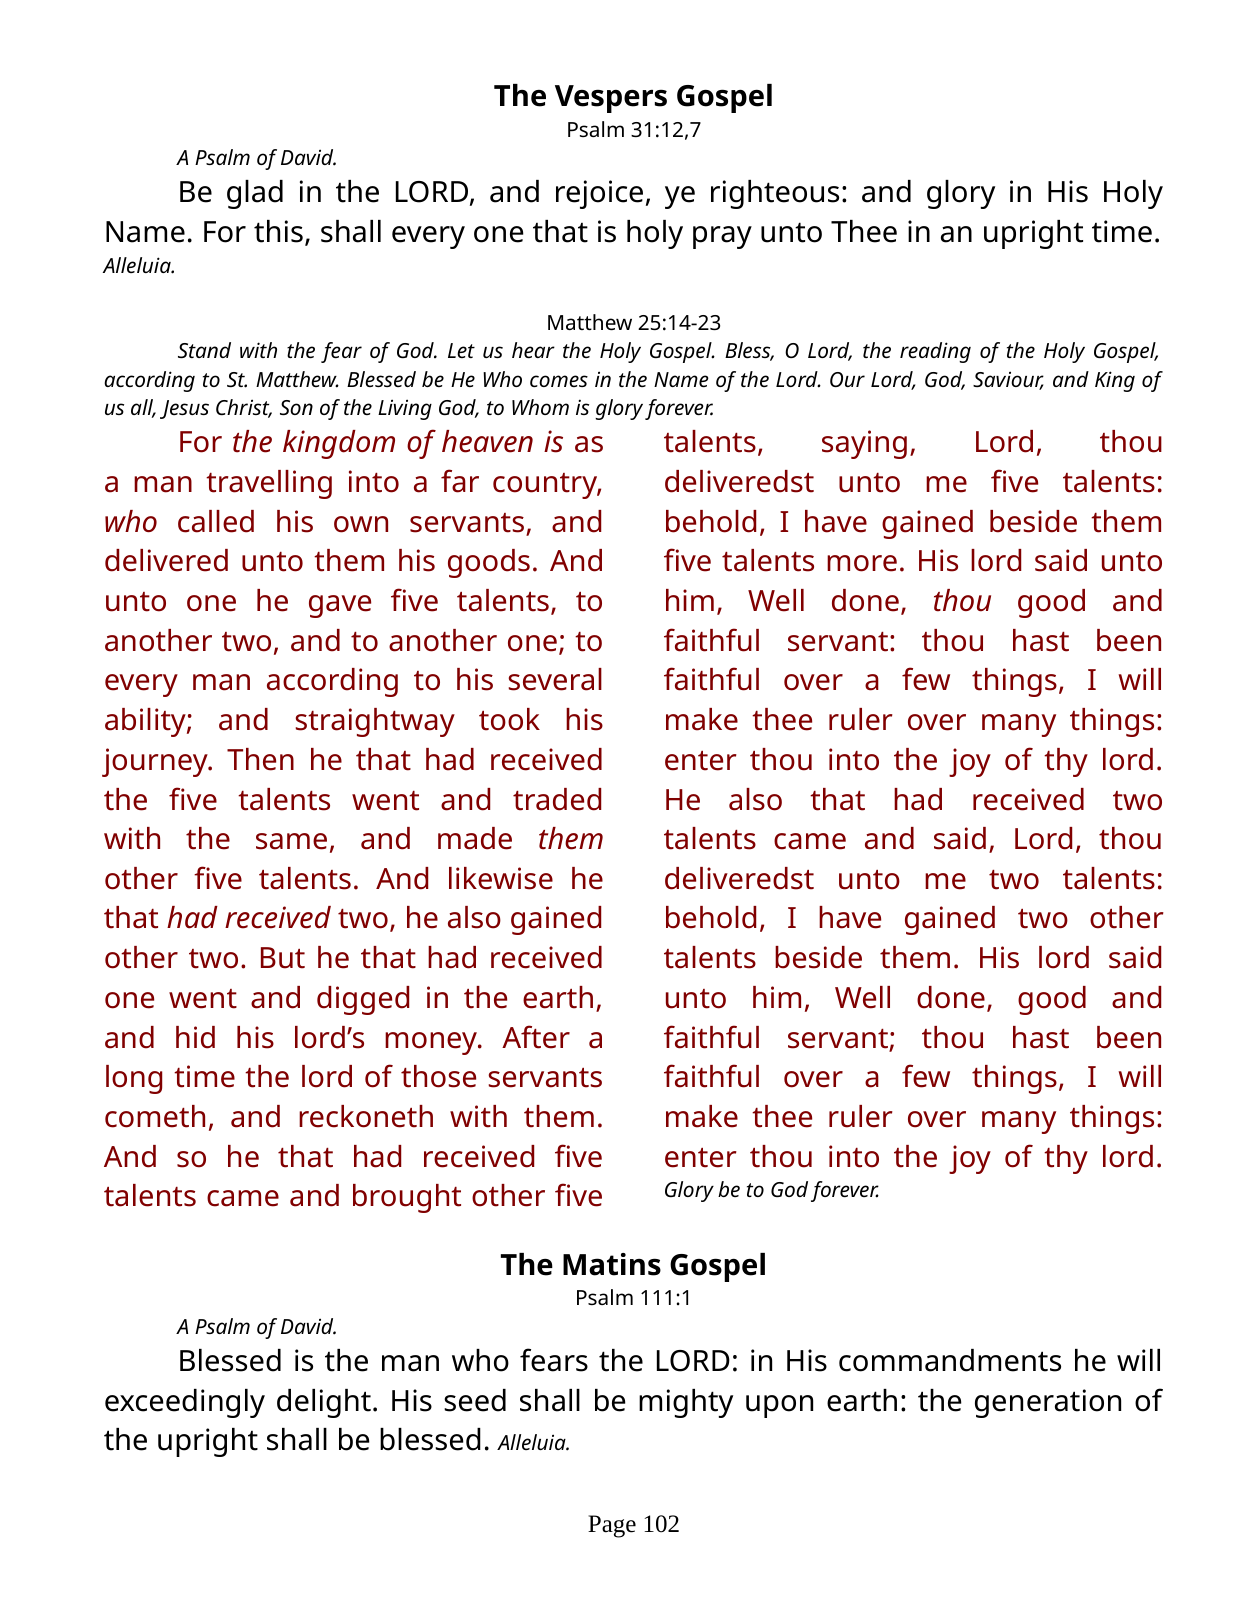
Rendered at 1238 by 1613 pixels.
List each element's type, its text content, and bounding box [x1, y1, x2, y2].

text A Psalm of David. [103, 143, 1164, 172]
text Be glad in the LORD, and rejoice, ye righteous: and glory in His Holy Name. For this, shall every one that is holy pray unto Thee in an upright time. Alleluia. [103, 172, 1164, 279]
text Blessed is the man who fears the LORD: in His commandments he will exceedingly delight. His seed shall be mighty upon earth: the generation of the upright shall be blessed. Alleluia. [103, 1340, 1164, 1459]
text talents, saying, Lord, thou deliveredst unto me five talents: behold, I have gained beside them five talents more. His lord said unto him, Well done, thou good and faithful servant: thou hast been faithful over a few things, I will make thee ruler over many things: enter thou into the joy of thy lord. He also that had received two talents came and said, Lord, thou deliveredst unto me two talents: behold, I have gained two other talents beside them. His lord said unto him, Well done, good and faithful servant; thou hast been faithful over a few things, I will make thee ruler over many things: enter thou into the joy of thy lord. Glory be to God forever. [663, 422, 1164, 1204]
text For the kingdom of heaven is as a man travelling into a far country, who called his own servants, and delivered unto them his goods. And unto one he gave five talents, to another two, and to another one; to every man according to his several ability; and straightway took his journey. Then he that had received the five talents went and traded with the same, and made them other five talents. And likewise he that had received two, he also gained other two. But he that had received one went and digged in the earth, and hid his lord’s money. After a long time the lord of those servants cometh, and reckoneth with them. And so he that had received five talents came and brought other five [103, 422, 604, 1215]
text The Matins Gospel [103, 1244, 1164, 1283]
text The Vespers Gospel [103, 75, 1164, 115]
text Stand with the fear of God. Let us hear the Holy Gospel. Bless, O Lord, the reading of the Holy Gospel, according to St. Matthew. Blessed be He Who comes in the Name of the Lord. Our Lord, God, Saviour, and King of us all, Jesus Christ, Son of the Living God, to Whom is glory forever. [103, 336, 1164, 422]
text Psalm 31:12,7 [103, 115, 1164, 143]
text A Psalm of David. [103, 1312, 1164, 1340]
text Psalm 111:1 [103, 1283, 1164, 1312]
text Matthew 25:14-23 [103, 308, 1164, 336]
